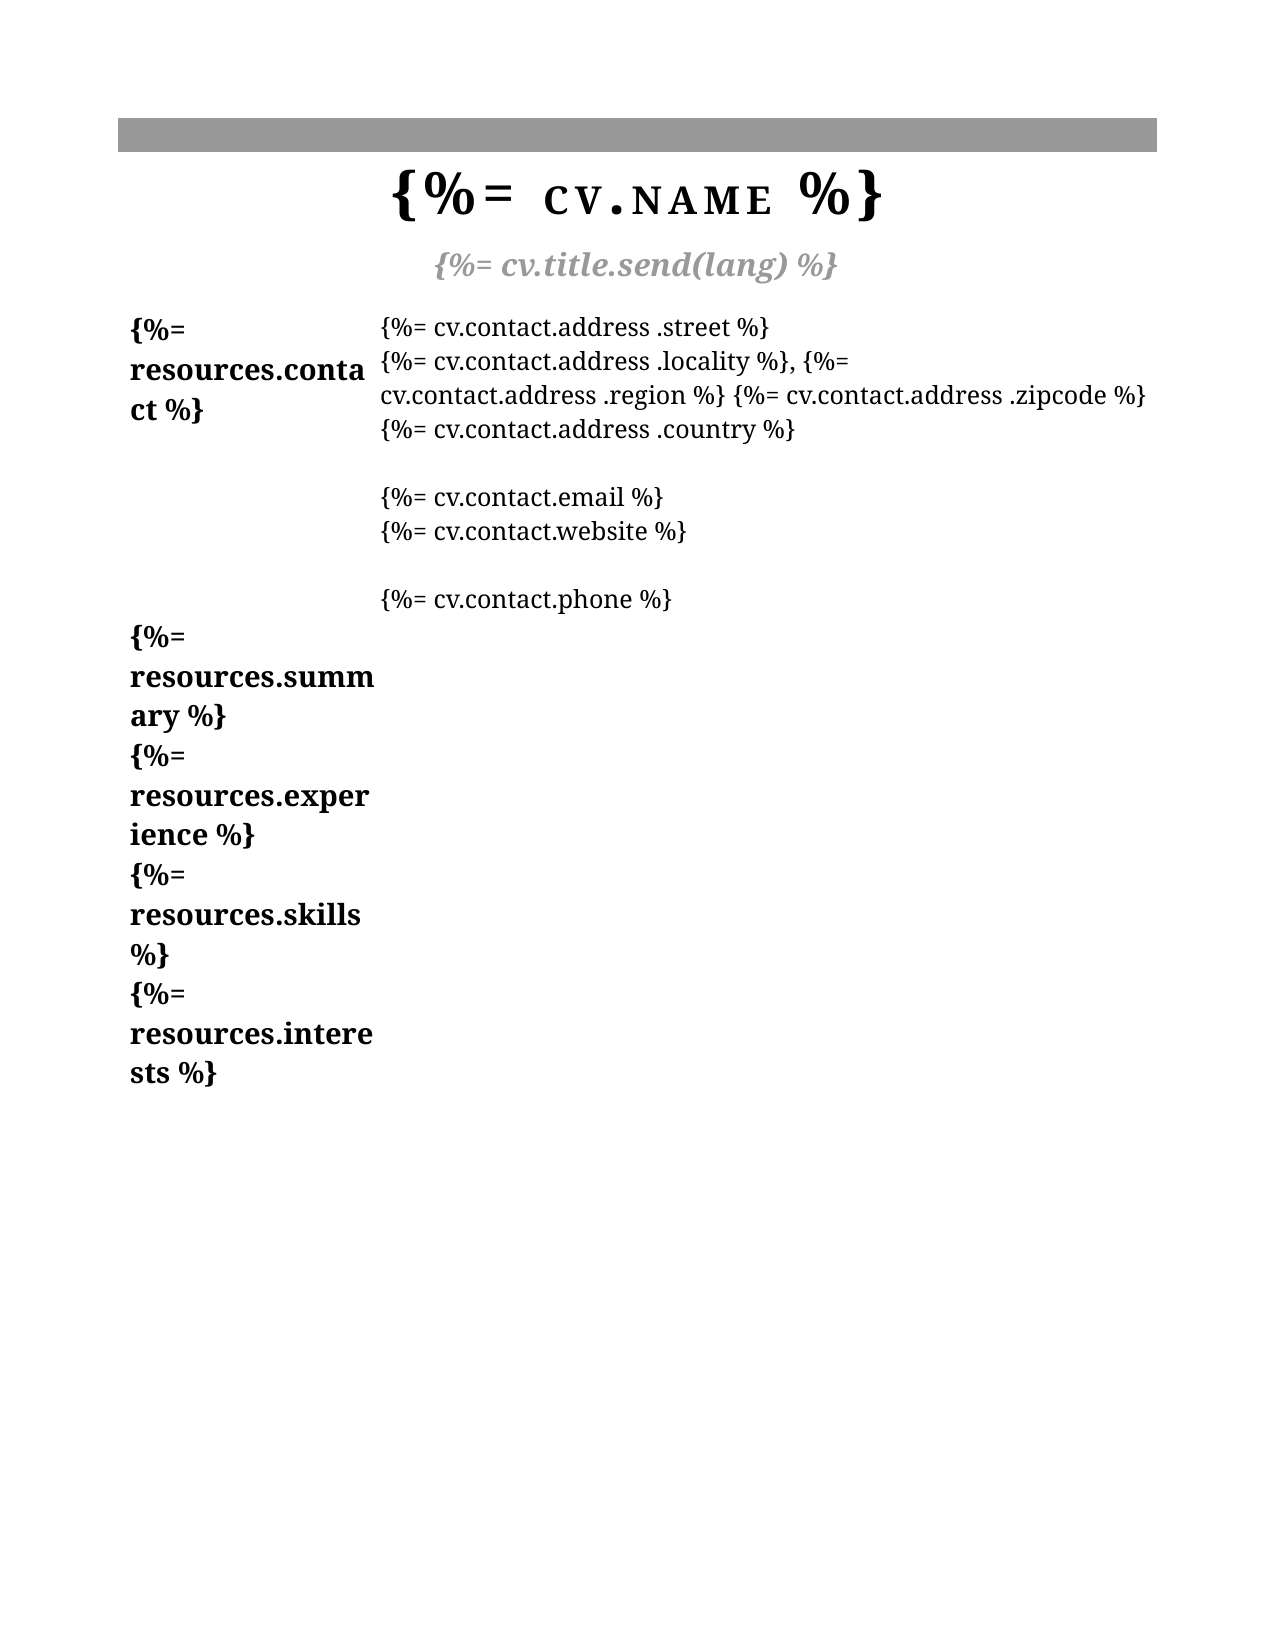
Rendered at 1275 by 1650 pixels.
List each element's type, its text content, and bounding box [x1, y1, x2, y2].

table_header {%= cv.contact.address .street %} {%= cv.contact.address .locality %}, {%= cv.contact.address .region %} {%= cv.contact.address .zipcode %} {%= cv.contact.address .country %} {%= cv.contact.email %} {%= cv.contact.website %} {%= cv.contact.phone %} [380, 310, 1157, 616]
table_cell {%= resources.summary %} [118, 616, 380, 735]
table_cell {%= resources.skills %} [118, 854, 380, 973]
table_cell {%= resources.interests %} [118, 974, 380, 1092]
table_cell {%= resources.experience %} [118, 735, 380, 854]
table_cell [380, 735, 1157, 854]
subtitle {%= cv.name %} [118, 152, 1157, 232]
table_cell [380, 854, 1157, 973]
table_cell [380, 616, 1157, 735]
table_cell [380, 974, 1157, 1092]
subtitle {%= cv.title.send(lang) %} [118, 243, 1157, 286]
table_header {%= resources.contact %} [118, 310, 380, 616]
